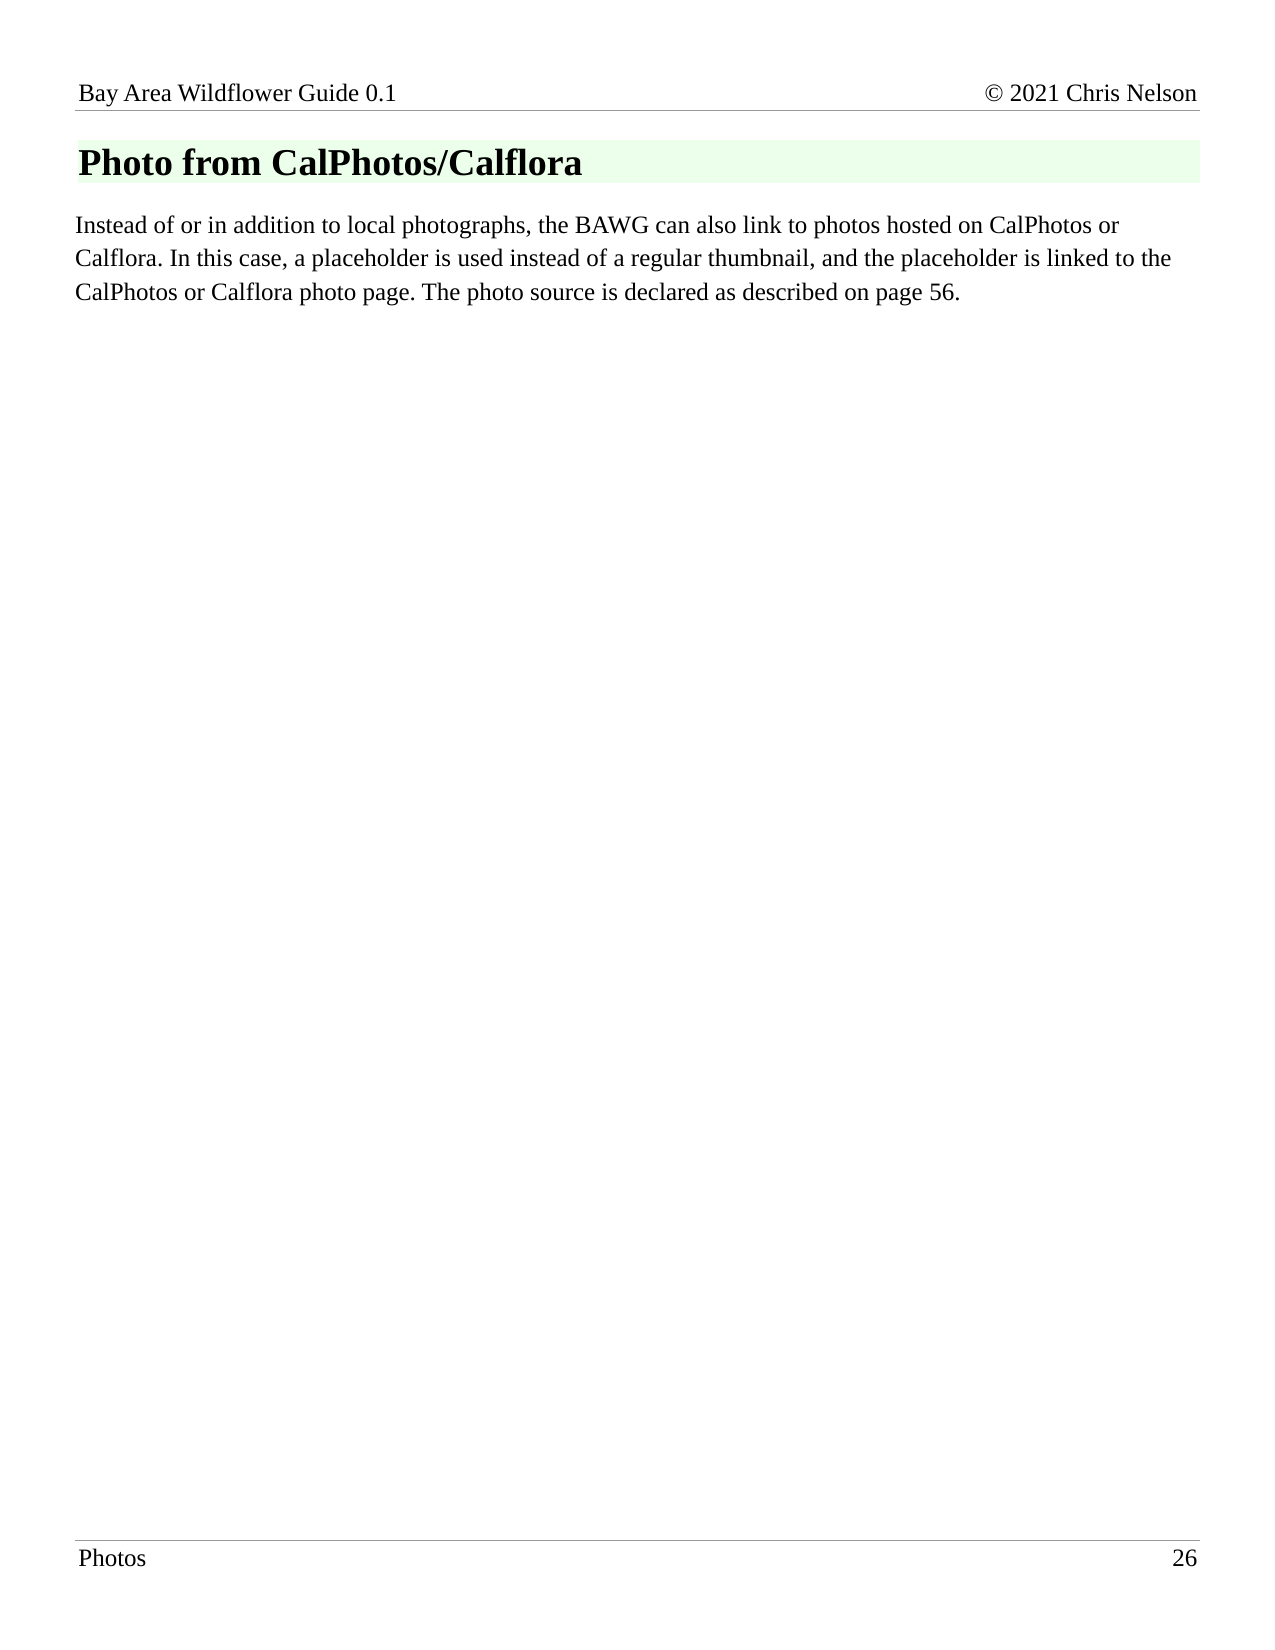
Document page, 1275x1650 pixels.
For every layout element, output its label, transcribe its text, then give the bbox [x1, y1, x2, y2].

text Instead of or in addition to local photographs, the BAWG can also link to photos hosted on CalPhotos or Calflora. In this case, a placeholder is used instead of a regular thumbnail, and the placeholder is linked to the CalPhotos or Calflora photo page. The photo source is declared as described on page 56. [75, 211, 1200, 305]
subtitle Photo from CalPhotos/Calflora [78, 140, 1200, 183]
